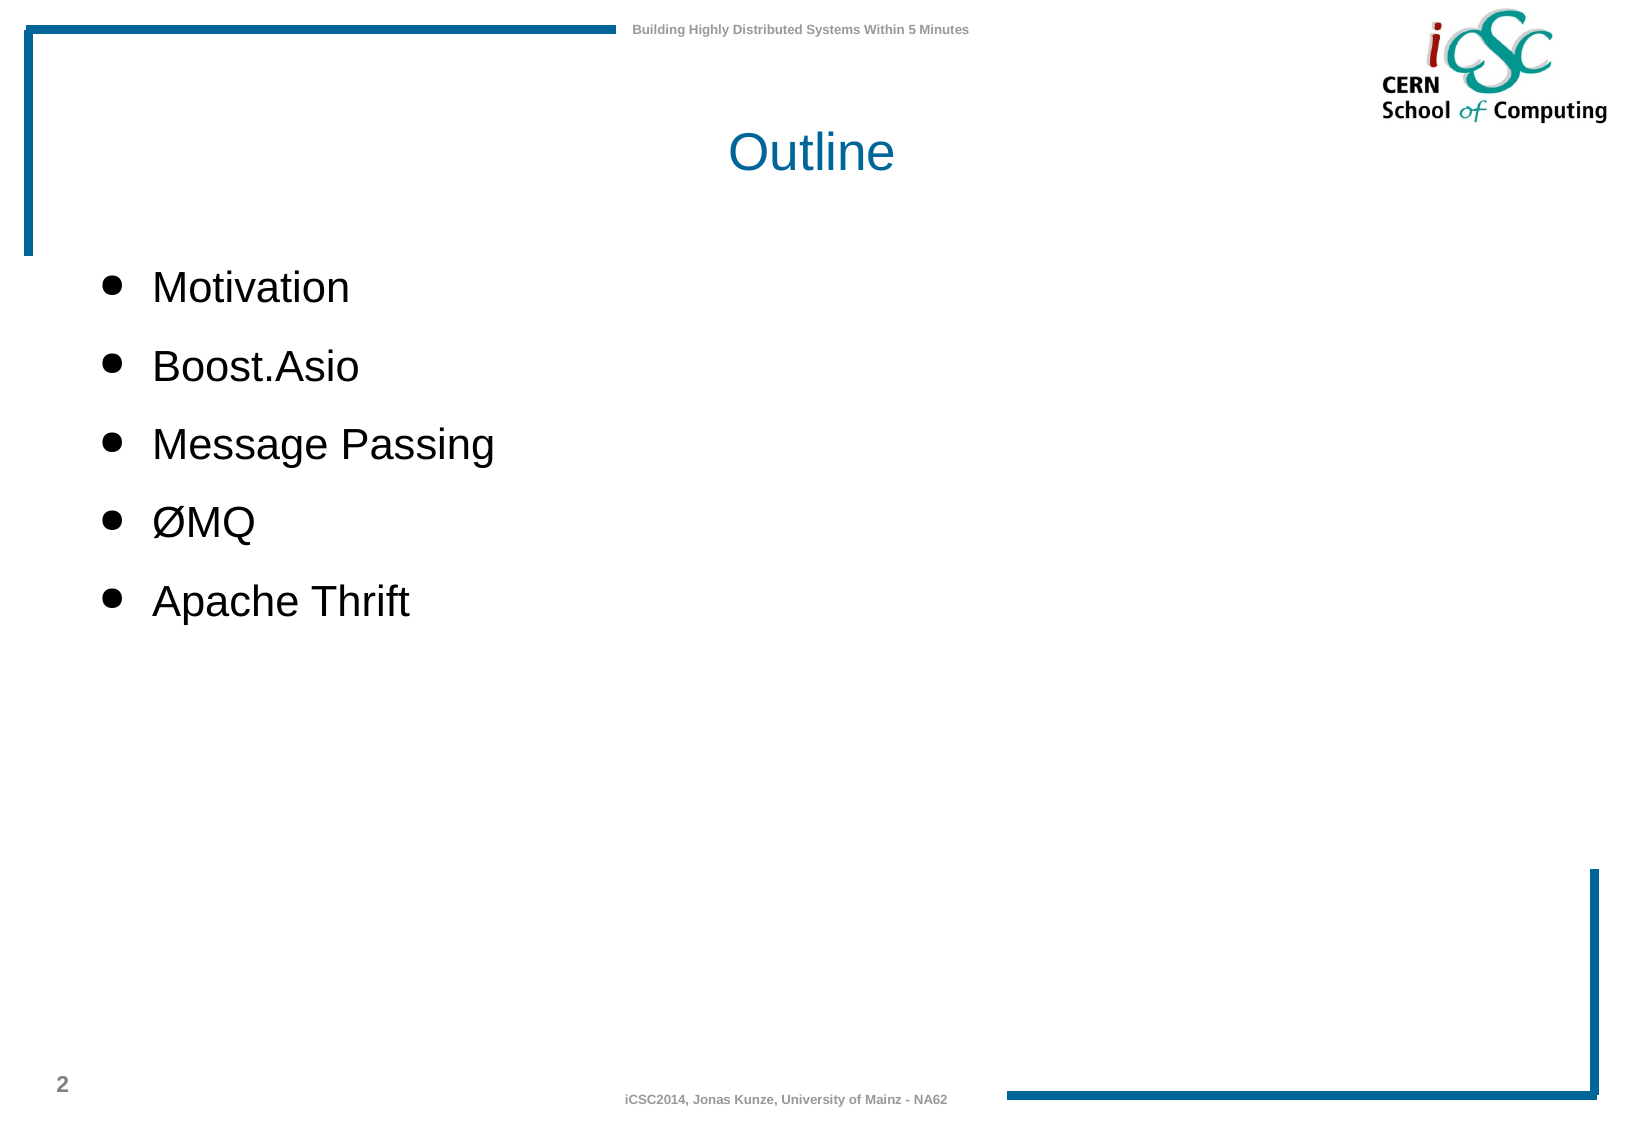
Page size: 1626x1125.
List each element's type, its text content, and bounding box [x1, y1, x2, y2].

picture [1381, 8, 1608, 125]
title Outline [81, 44, 1544, 233]
list Motivation Boost.Asio Message Passing ØMQ Apache Thrift [81, 263, 1512, 1051]
